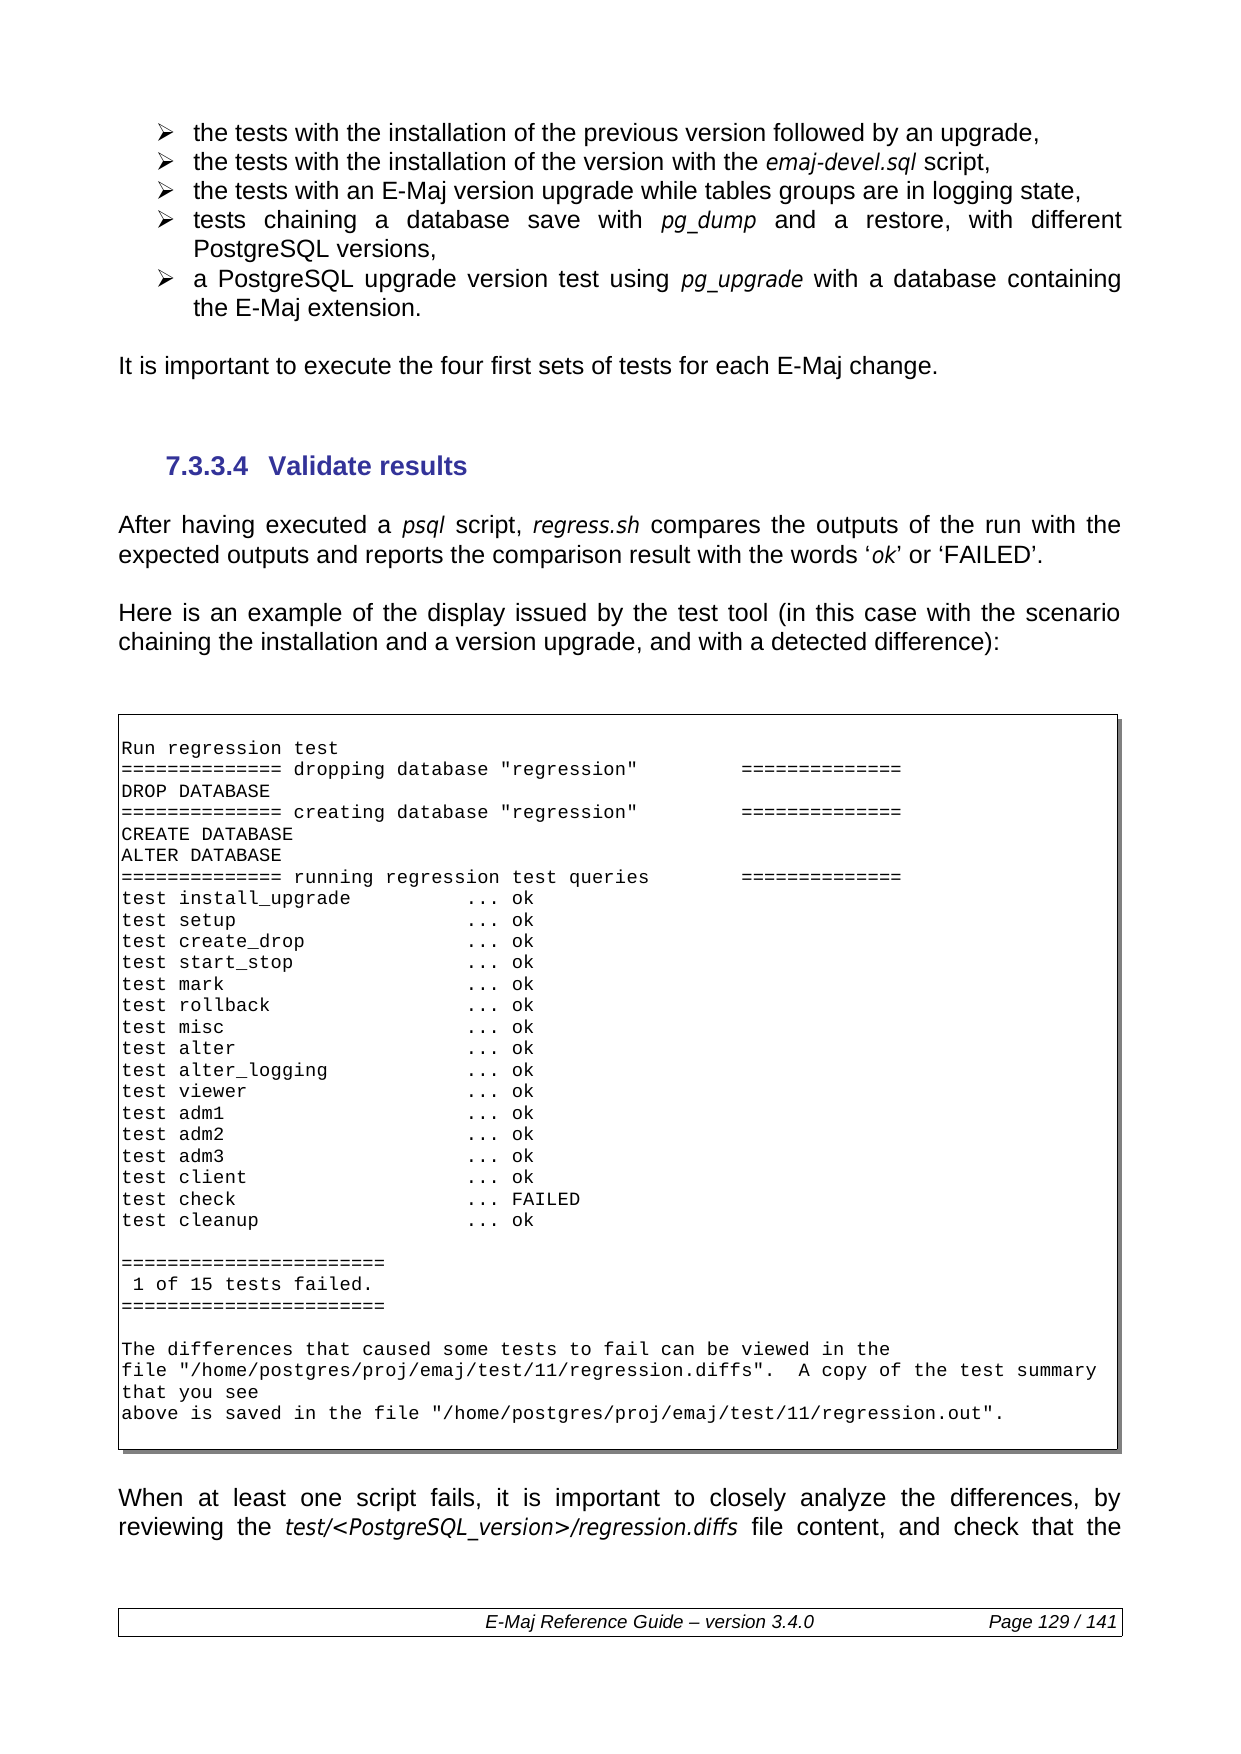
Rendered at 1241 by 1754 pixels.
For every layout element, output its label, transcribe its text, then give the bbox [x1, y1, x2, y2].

text test client ... ok [119, 1164, 1117, 1186]
text test alter ... ok [119, 1036, 1117, 1057]
text ============== creating database "regression" ============== [119, 800, 1117, 821]
text ALTER DATABASE [119, 843, 1117, 864]
list the tests with the installation of the version with the emaj-devel.sql script, [156, 147, 1122, 176]
text test install_upgrade ... ok [119, 886, 1117, 907]
text Here is an example of the display issued by the test tool (in this case with the scenario chaining the installation and a version upgrade, and with a detected difference): [118, 598, 1122, 656]
text test rollback ... ok [119, 993, 1117, 1014]
text The differences that caused some tests to fail can be viewed in the [119, 1336, 1117, 1358]
text test adm3 ... ok [119, 1143, 1117, 1164]
text DROP DATABASE [119, 778, 1117, 800]
text test create_drop ... ok [119, 928, 1117, 950]
text test check ... FAILED [119, 1186, 1117, 1207]
text test setup ... ok [119, 907, 1117, 928]
text CREATE DATABASE [119, 821, 1117, 843]
list the tests with the installation of the previous version followed by an upgrade, [156, 118, 1122, 147]
text test mark ... ok [119, 971, 1117, 993]
subtitle Validate results [165, 450, 1122, 481]
text After having executed a psql script, regress.sh compares the outputs of the run with the expected outputs and reports the comparison result with the words ‘ok’ or ‘FAILED’. [118, 510, 1122, 568]
text test viewer ... ok [119, 1079, 1117, 1100]
text test adm2 ... ok [119, 1122, 1117, 1143]
text 1 of 15 tests failed. [119, 1272, 1117, 1293]
list tests chaining a database save with pg_dump and a restore, with different PostgreSQL versions, [156, 205, 1122, 263]
text When at least one script fails, it is important to closely analyze the differences, by reviewing the test/<PostgreSQL_version>/regression.diffs file content, and check that the [118, 1483, 1122, 1541]
text It is important to execute the four first sets of tests for each E-Maj change. [118, 351, 1122, 380]
list the tests with an E-Maj version upgrade while tables groups are in logging state, [156, 176, 1122, 205]
text above is saved in the file "/home/postgres/proj/emaj/test/11/regression.out". [119, 1401, 1117, 1425]
text ============== running regression test queries ============== [119, 864, 1117, 886]
list a PostgreSQL upgrade version test using pg_upgrade with a database containing the E-Maj extension. [156, 263, 1122, 322]
text ======================= [119, 1293, 1117, 1318]
text test cleanup ... ok [119, 1207, 1117, 1232]
text test start_stop ... ok [119, 950, 1117, 971]
text ======================= [119, 1250, 1117, 1272]
text test misc ... ok [119, 1014, 1117, 1036]
text ============== dropping database "regression" ============== [119, 757, 1117, 778]
text test alter_logging ... ok [119, 1057, 1117, 1079]
text Run regression test [119, 735, 1117, 757]
text test adm1 ... ok [119, 1100, 1117, 1122]
text file "/home/postgres/proj/emaj/test/11/regression.diffs". A copy of the test summary that you see [119, 1358, 1117, 1401]
